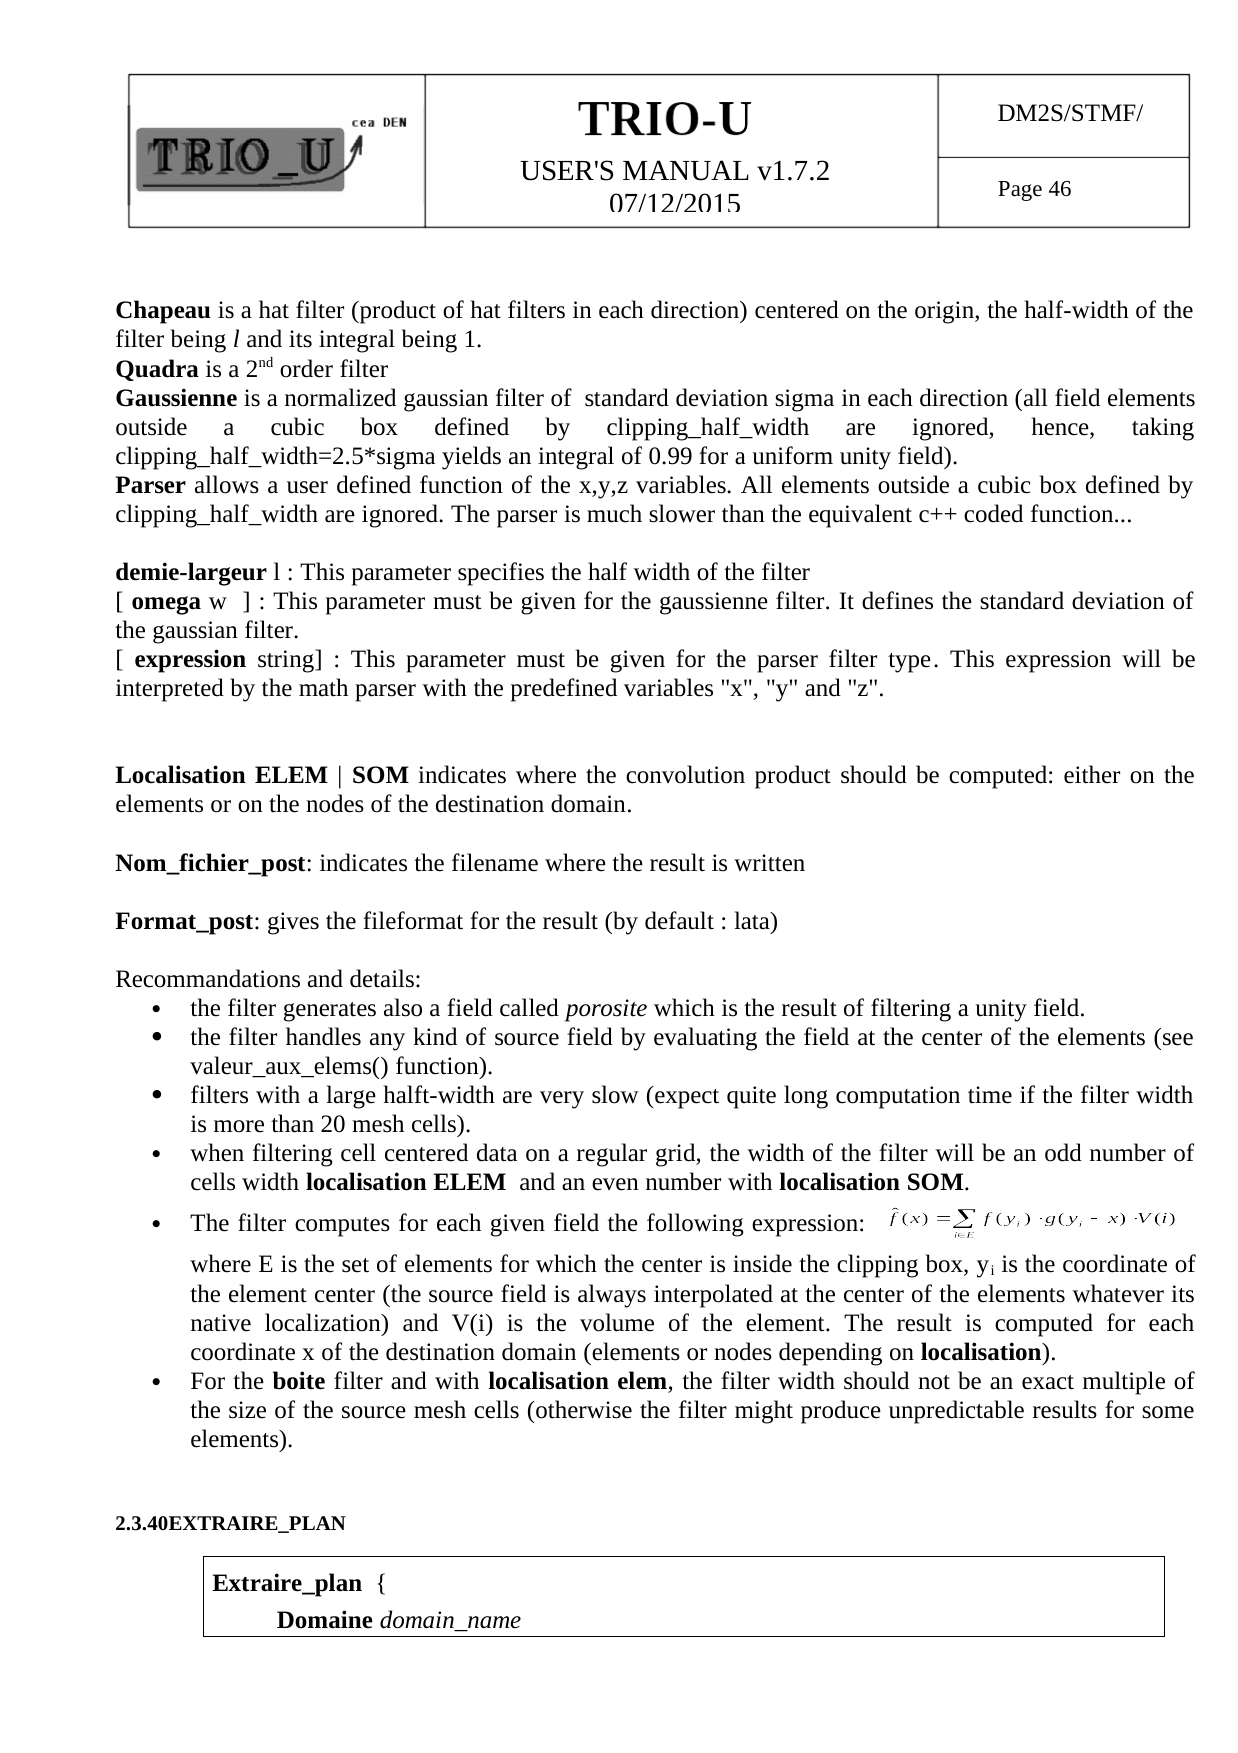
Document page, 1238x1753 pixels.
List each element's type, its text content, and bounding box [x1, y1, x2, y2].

text Quadra is a 2nd order filter [115, 353, 1196, 382]
subtitle EXTRAIRE_PLAN [115, 1511, 1164, 1535]
text Recommandations and details: [115, 964, 1196, 993]
text Extraire_plan { [204, 1557, 1164, 1593]
text Gaussienne is a normalized gaussian filter of standard deviation sigma in each direction (all field elements outside a cubic box defined by clipping_half_width are ignored, hence, taking clipping_half_width=2.5*sigma yields an integral of 0.99 for a uniform unity field). [115, 382, 1196, 470]
text [ omega w ] : This parameter must be given for the gaussienne filter. It defines the standard deviation of the gaussian filter. [115, 586, 1196, 644]
list For the boite filter and with localisation elem, the filter width should not be an exact multiple of the size of the source mesh cells (otherwise the filter might produce unpredictable results for some elements). [153, 1366, 1196, 1453]
text Format_post: gives the fileformat for the result (by default : lata) [115, 906, 1196, 935]
list the filter generates also a field called porosite which is the result of filtering a unity field. [153, 993, 1196, 1022]
list the filter handles any kind of source field by evaluating the field at the center of the elements (see valeur_aux_elems() function). [153, 1022, 1196, 1080]
list filters with a large halft-width are very slow (expect quite long computation time if the filter width is more than 20 mesh cells). [153, 1080, 1196, 1138]
list when filtering cell centered data on a regular grid, the width of the filter will be an odd number of cells width localisation ELEM and an even number with localisation SOM. [153, 1138, 1196, 1196]
text [ expression string] : This parameter must be given for the parser filter type. This expression will be interpreted by the math parser with the predefined variables "x", "y" and "z". [115, 644, 1196, 702]
text Chapeau is a hat filter (product of hat filters in each direction) centered on the origin, the half-width of the filter being l and its integral being 1. [115, 295, 1196, 353]
text Localisation ELEM | SOM indicates where the convolution product should be computed: either on the elements or on the nodes of the destination domain. [115, 760, 1196, 818]
text Parser allows a user defined function of the x,y,z variables. All elements outside a cubic box defined by clipping_half_width are ignored. The parser is much slower than the equivalent c++ coded function... [115, 470, 1196, 528]
text Nom_fichier_post: indicates the filename where the result is written [115, 847, 1196, 877]
text demie-largeur l : This parameter specifies the half width of the filter [115, 557, 1196, 586]
text Domaine domain_name [204, 1593, 1164, 1636]
list The filter computes for each given field the following expression: where E is the set of elements for which the center is inside the clipping box, yi is the coordinate of the element center (the source field is always interpolated at the center of the elements whatever its native localization) and V(i) is the volume of the element. The result is computed for each coordinate x of the destination domain (elements or nodes depending on localisation). [153, 1196, 1196, 1366]
